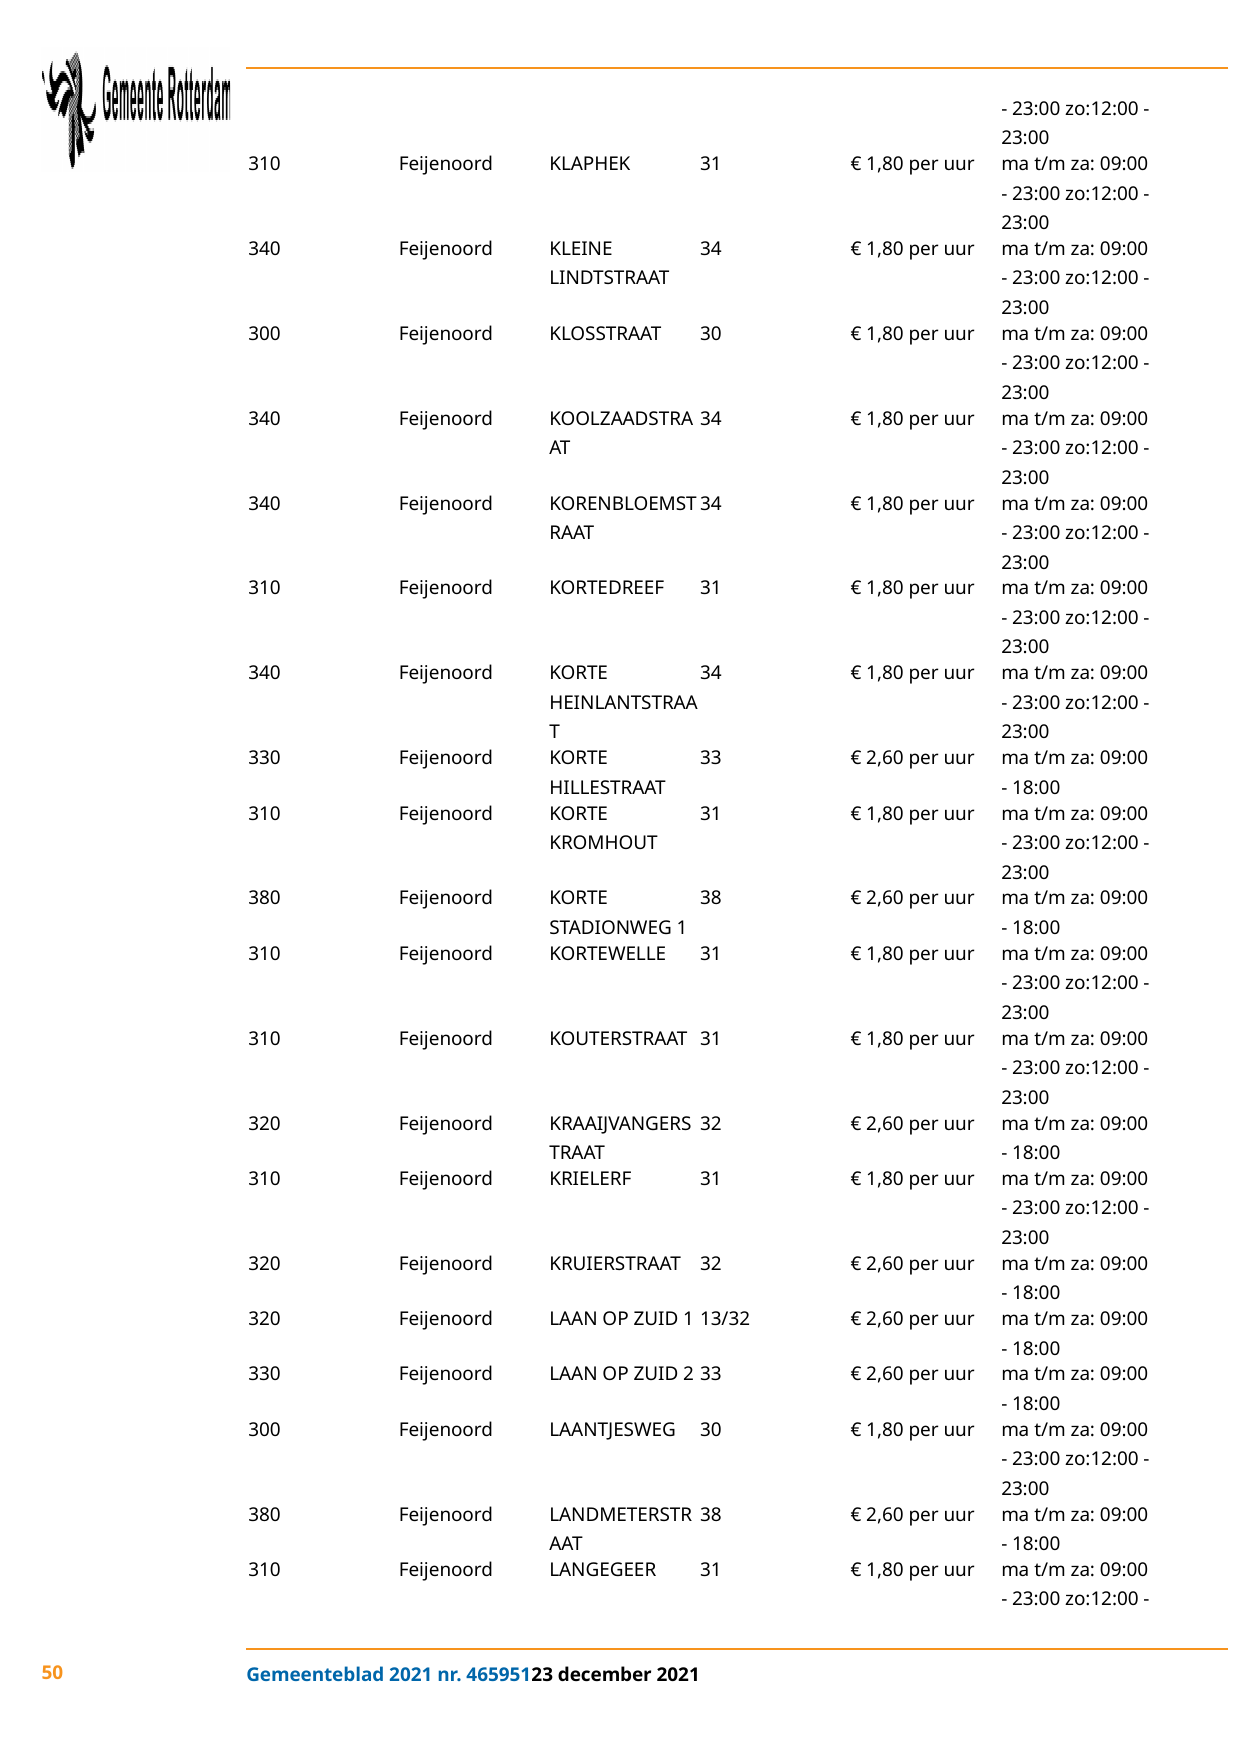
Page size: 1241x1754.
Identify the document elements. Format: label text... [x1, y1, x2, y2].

table_cell 320 [248, 1250, 398, 1305]
table_cell KRAAIJVANGERSTRAAT [549, 1110, 700, 1165]
table_cell ma t/m za: 09:00 - 23:00 zo:12:00 - 23:00 [1001, 320, 1152, 405]
table_cell € 2,60 per uur [850, 744, 1001, 800]
table_cell 34 [700, 235, 850, 320]
table_cell Feijenoord [399, 1416, 549, 1501]
table_cell 380 [248, 1501, 398, 1556]
table_cell Feijenoord [399, 1501, 549, 1556]
table_cell KORTEWELLE [549, 940, 700, 1025]
table_cell € 1,80 per uur [850, 1165, 1001, 1250]
table_cell [549, 95, 700, 150]
table_cell Feijenoord [399, 320, 549, 405]
table_cell [700, 95, 850, 150]
table_cell 340 [248, 490, 398, 574]
table_cell 300 [248, 1416, 398, 1501]
table_cell ma t/m za: 09:00 - 18:00 [1001, 1501, 1152, 1556]
table_cell Feijenoord [399, 235, 549, 320]
table_cell KORTE KROMHOUT [549, 800, 700, 884]
table_cell 310 [248, 1556, 398, 1611]
table_cell 32 [700, 1110, 850, 1165]
table_cell € 1,80 per uur [850, 940, 1001, 1025]
table_cell ma t/m za: 09:00 - 18:00 [1001, 1305, 1152, 1361]
table_cell 30 [700, 320, 850, 405]
table_cell Feijenoord [399, 490, 549, 574]
table_cell Feijenoord [399, 1556, 549, 1611]
table_cell € 2,60 per uur [850, 1305, 1001, 1361]
table_cell ma t/m za: 09:00 - 18:00 [1001, 1250, 1152, 1305]
table_cell Feijenoord [399, 575, 549, 659]
table_cell 340 [248, 235, 398, 320]
table_cell KORENBLOEMSTRAAT [549, 490, 700, 574]
table_cell 320 [248, 1305, 398, 1361]
table_cell ma t/m za: 09:00 - 23:00 zo:12:00 - 23:00 [1001, 235, 1152, 320]
table_cell Feijenoord [399, 660, 549, 744]
table_cell KRUIERSTRAAT [549, 1250, 700, 1305]
table_cell 32 [700, 1250, 850, 1305]
table_cell KORTE HILLESTRAAT [549, 744, 700, 800]
table_cell 310 [248, 1025, 398, 1110]
table_cell ma t/m za: 09:00 - 18:00 [1001, 1110, 1152, 1165]
table_cell ma t/m za: 09:00 - 23:00 zo:12:00 - 23:00 [1001, 940, 1152, 1025]
table_cell Feijenoord [399, 940, 549, 1025]
table_cell Feijenoord [399, 1250, 549, 1305]
table_cell € 2,60 per uur [850, 1361, 1001, 1416]
table_cell - 23:00 zo:12:00 - 23:00 [1001, 95, 1152, 150]
table_cell Feijenoord [399, 1361, 549, 1416]
table_cell 31 [700, 1556, 850, 1611]
table_cell 38 [700, 1501, 850, 1556]
table_cell Feijenoord [399, 1110, 549, 1165]
table_cell 330 [248, 744, 398, 800]
table_cell ma t/m za: 09:00 - 23:00 zo:12:00 [1001, 1556, 1152, 1611]
table_cell Feijenoord [399, 405, 549, 490]
table_cell 34 [700, 660, 850, 744]
table_cell 31 [700, 800, 850, 884]
table_cell LAANTJESWEG [549, 1416, 700, 1501]
table_cell Feijenoord [399, 885, 549, 940]
table_cell ma t/m za: 09:00 - 23:00 zo:12:00 - 23:00 [1001, 405, 1152, 490]
table_cell ma t/m za: 09:00 - 23:00 zo:12:00 - 23:00 [1001, 1165, 1152, 1250]
table_cell [248, 95, 398, 150]
table_cell 310 [248, 800, 398, 884]
table_cell 31 [700, 1025, 850, 1110]
table_cell € 1,80 per uur [850, 320, 1001, 405]
table_cell KLEINE LINDTSTRAAT [549, 235, 700, 320]
table_cell € 1,80 per uur [850, 235, 1001, 320]
table_cell LAAN OP ZUID 2 [549, 1361, 700, 1416]
table_cell 31 [700, 940, 850, 1025]
table_cell € 1,80 per uur [850, 150, 1001, 235]
table_cell Feijenoord [399, 1025, 549, 1110]
table_cell 30 [700, 1416, 850, 1501]
table_cell ma t/m za: 09:00 - 23:00 zo:12:00 - 23:00 [1001, 660, 1152, 744]
table_cell [399, 95, 549, 150]
table_cell LAAN OP ZUID 1 [549, 1305, 700, 1361]
table_cell 300 [248, 320, 398, 405]
table_cell € 1,80 per uur [850, 405, 1001, 490]
table_cell ma t/m za: 09:00 - 23:00 zo:12:00 - 23:00 [1001, 490, 1152, 574]
table_cell KORTEDREEF [549, 575, 700, 659]
table_cell € 1,80 per uur [850, 1556, 1001, 1611]
table_cell KLOSSTRAAT [549, 320, 700, 405]
table_cell 33 [700, 744, 850, 800]
table_cell 340 [248, 660, 398, 744]
table_cell € 1,80 per uur [850, 660, 1001, 744]
table_cell Feijenoord [399, 1165, 549, 1250]
table_cell ma t/m za: 09:00 - 23:00 zo:12:00 - 23:00 [1001, 575, 1152, 659]
table_cell 13/32 [700, 1305, 850, 1361]
table_cell 320 [248, 1110, 398, 1165]
table_cell KRIELERF [549, 1165, 700, 1250]
table_cell KLAPHEK [549, 150, 700, 235]
table_cell 31 [700, 575, 850, 659]
table_cell KOOLZAADSTRAAT [549, 405, 700, 490]
table_cell Feijenoord [399, 744, 549, 800]
table_cell Feijenoord [399, 150, 549, 235]
table_cell € 2,60 per uur [850, 1250, 1001, 1305]
table_cell Feijenoord [399, 1305, 549, 1361]
table_cell 31 [700, 150, 850, 235]
table_cell ma t/m za: 09:00 - 23:00 zo:12:00 - 23:00 [1001, 1416, 1152, 1501]
table_cell 31 [700, 1165, 850, 1250]
table_cell ma t/m za: 09:00 - 23:00 zo:12:00 - 23:00 [1001, 1025, 1152, 1110]
table_cell € 2,60 per uur [850, 1110, 1001, 1165]
table_cell ma t/m za: 09:00 - 18:00 [1001, 744, 1152, 800]
table_cell € 2,60 per uur [850, 1501, 1001, 1556]
table_cell LANGEGEER [549, 1556, 700, 1611]
table_cell ma t/m za: 09:00 - 23:00 zo:12:00 - 23:00 [1001, 150, 1152, 235]
table_cell [850, 95, 1001, 150]
table_cell 310 [248, 575, 398, 659]
table_cell 38 [700, 885, 850, 940]
table_cell 380 [248, 885, 398, 940]
table_cell ma t/m za: 09:00 - 23:00 zo:12:00 - 23:00 [1001, 800, 1152, 884]
table_cell € 1,80 per uur [850, 1025, 1001, 1110]
table_cell € 1,80 per uur [850, 575, 1001, 659]
table_cell KORTE STADIONWEG 1 [549, 885, 700, 940]
table_cell LANDMETERSTRAAT [549, 1501, 700, 1556]
table_cell 330 [248, 1361, 398, 1416]
table_cell 34 [700, 490, 850, 574]
table_cell 340 [248, 405, 398, 490]
table_cell 310 [248, 940, 398, 1025]
table_cell KORTE HEINLANTSTRAAT [549, 660, 700, 744]
table_cell 310 [248, 150, 398, 235]
table_cell € 1,80 per uur [850, 1416, 1001, 1501]
table_cell ma t/m za: 09:00 - 18:00 [1001, 1361, 1152, 1416]
table_cell € 1,80 per uur [850, 800, 1001, 884]
table_cell ma t/m za: 09:00 - 18:00 [1001, 885, 1152, 940]
table_cell € 1,80 per uur [850, 490, 1001, 574]
table_cell Feijenoord [399, 800, 549, 884]
table_cell 33 [700, 1361, 850, 1416]
table_cell 34 [700, 405, 850, 490]
picture [41, 47, 231, 172]
table_cell KOUTERSTRAAT [549, 1025, 700, 1110]
table_cell € 2,60 per uur [850, 885, 1001, 940]
table_cell 310 [248, 1165, 398, 1250]
